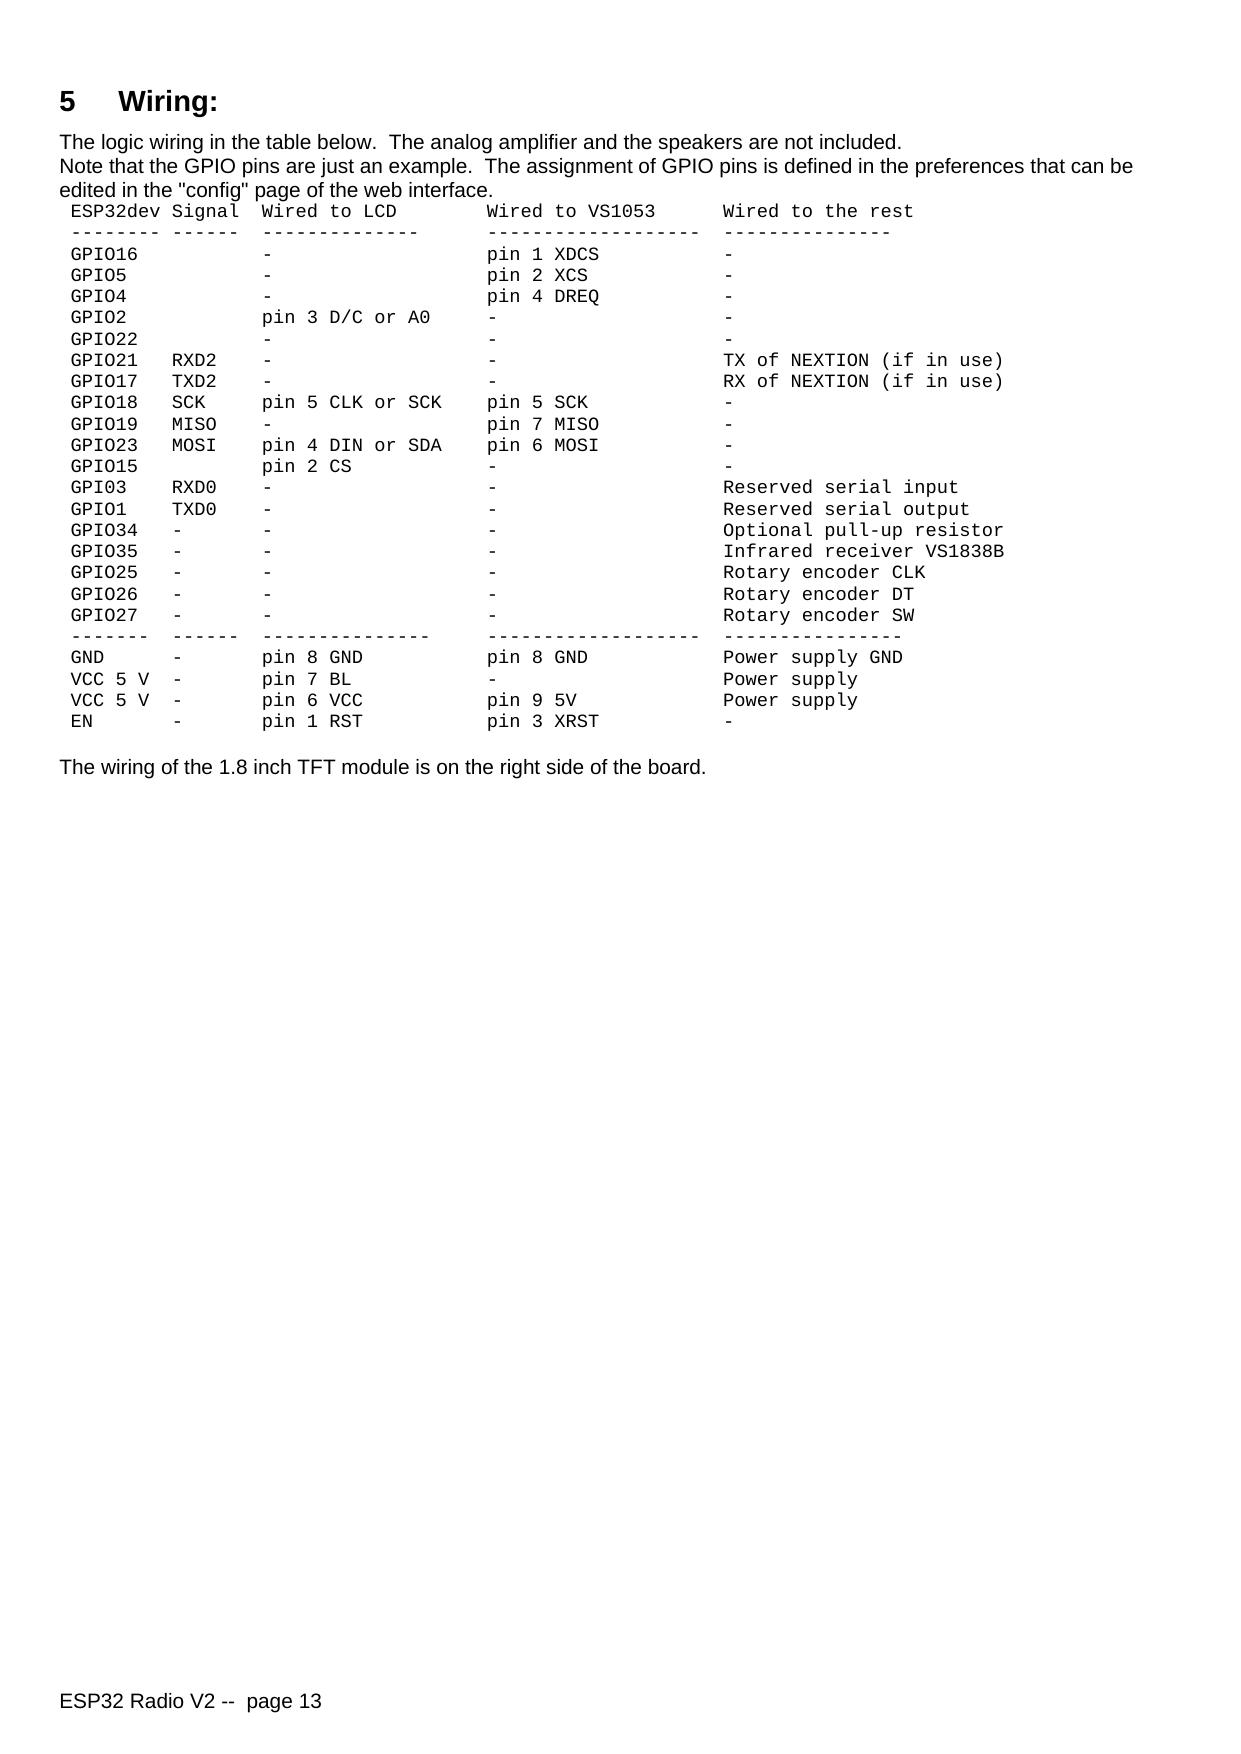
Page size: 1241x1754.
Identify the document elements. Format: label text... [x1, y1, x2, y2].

text The wiring of the 1.8 inch TFT module is on the right side of the board. [59, 754, 1181, 802]
text GPIO25 - - - Rotary encoder CLK [59, 563, 1181, 584]
text ESP32dev Signal Wired to LCD Wired to VS1053 Wired to the rest [59, 202, 1181, 223]
text GPIO26 - - - Rotary encoder DT [59, 584, 1181, 606]
text GPIO22 - - - [59, 329, 1181, 351]
text GPIO27 - - - Rotary encoder SW [59, 606, 1181, 627]
text GPIO34 - - - Optional pull-up resistor [59, 521, 1181, 542]
text GPIO19 MISO - pin 7 MISO - [59, 414, 1181, 436]
text GPIO1 TXD0 - - Reserved serial output [59, 499, 1181, 521]
text GPIO15 pin 2 CS - - [59, 457, 1181, 478]
text GPIO21 RXD2 - - TX of NEXTION (if in use) [59, 351, 1181, 372]
text GPIO23 MOSI pin 4 DIN or SDA pin 6 MOSI - [59, 436, 1181, 457]
text VCC 5 V - pin 7 BL - Power supply [59, 669, 1181, 691]
text GPIO17 TXD2 - - RX of NEXTION (if in use) [59, 372, 1181, 393]
text -------- ------ -------------- ------------------- --------------- [59, 223, 1181, 244]
text GPIO4 - pin 4 DREQ - [59, 287, 1181, 308]
text GPIO16 - pin 1 XDCS - [59, 244, 1181, 266]
text Note that the GPIO pins are just an example. The assignment of GPIO pins is defined in the preferences that can be edited in the "config" page of the web interface. [59, 154, 1181, 202]
text GND - pin 8 GND pin 8 GND Power supply GND [59, 648, 1181, 669]
text The logic wiring in the table below. The analog amplifier and the speakers are not included. [59, 130, 1181, 154]
text VCC 5 V - pin 6 VCC pin 9 5V Power supply [59, 691, 1181, 712]
text ------- ------ --------------- ------------------- ---------------- [59, 627, 1181, 648]
subtitle Wiring: [59, 84, 1181, 118]
text GPI03 RXD0 - - Reserved serial input [59, 478, 1181, 499]
text GPIO5 - pin 2 XCS - [59, 266, 1181, 287]
text GPIO2 pin 3 D/C or A0 - - [59, 308, 1181, 329]
text EN - pin 1 RST pin 3 XRST - [59, 712, 1181, 733]
text GPIO35 - - - Infrared receiver VS1838B [59, 542, 1181, 563]
text GPIO18 SCK pin 5 CLK or SCK pin 5 SCK - [59, 393, 1181, 414]
